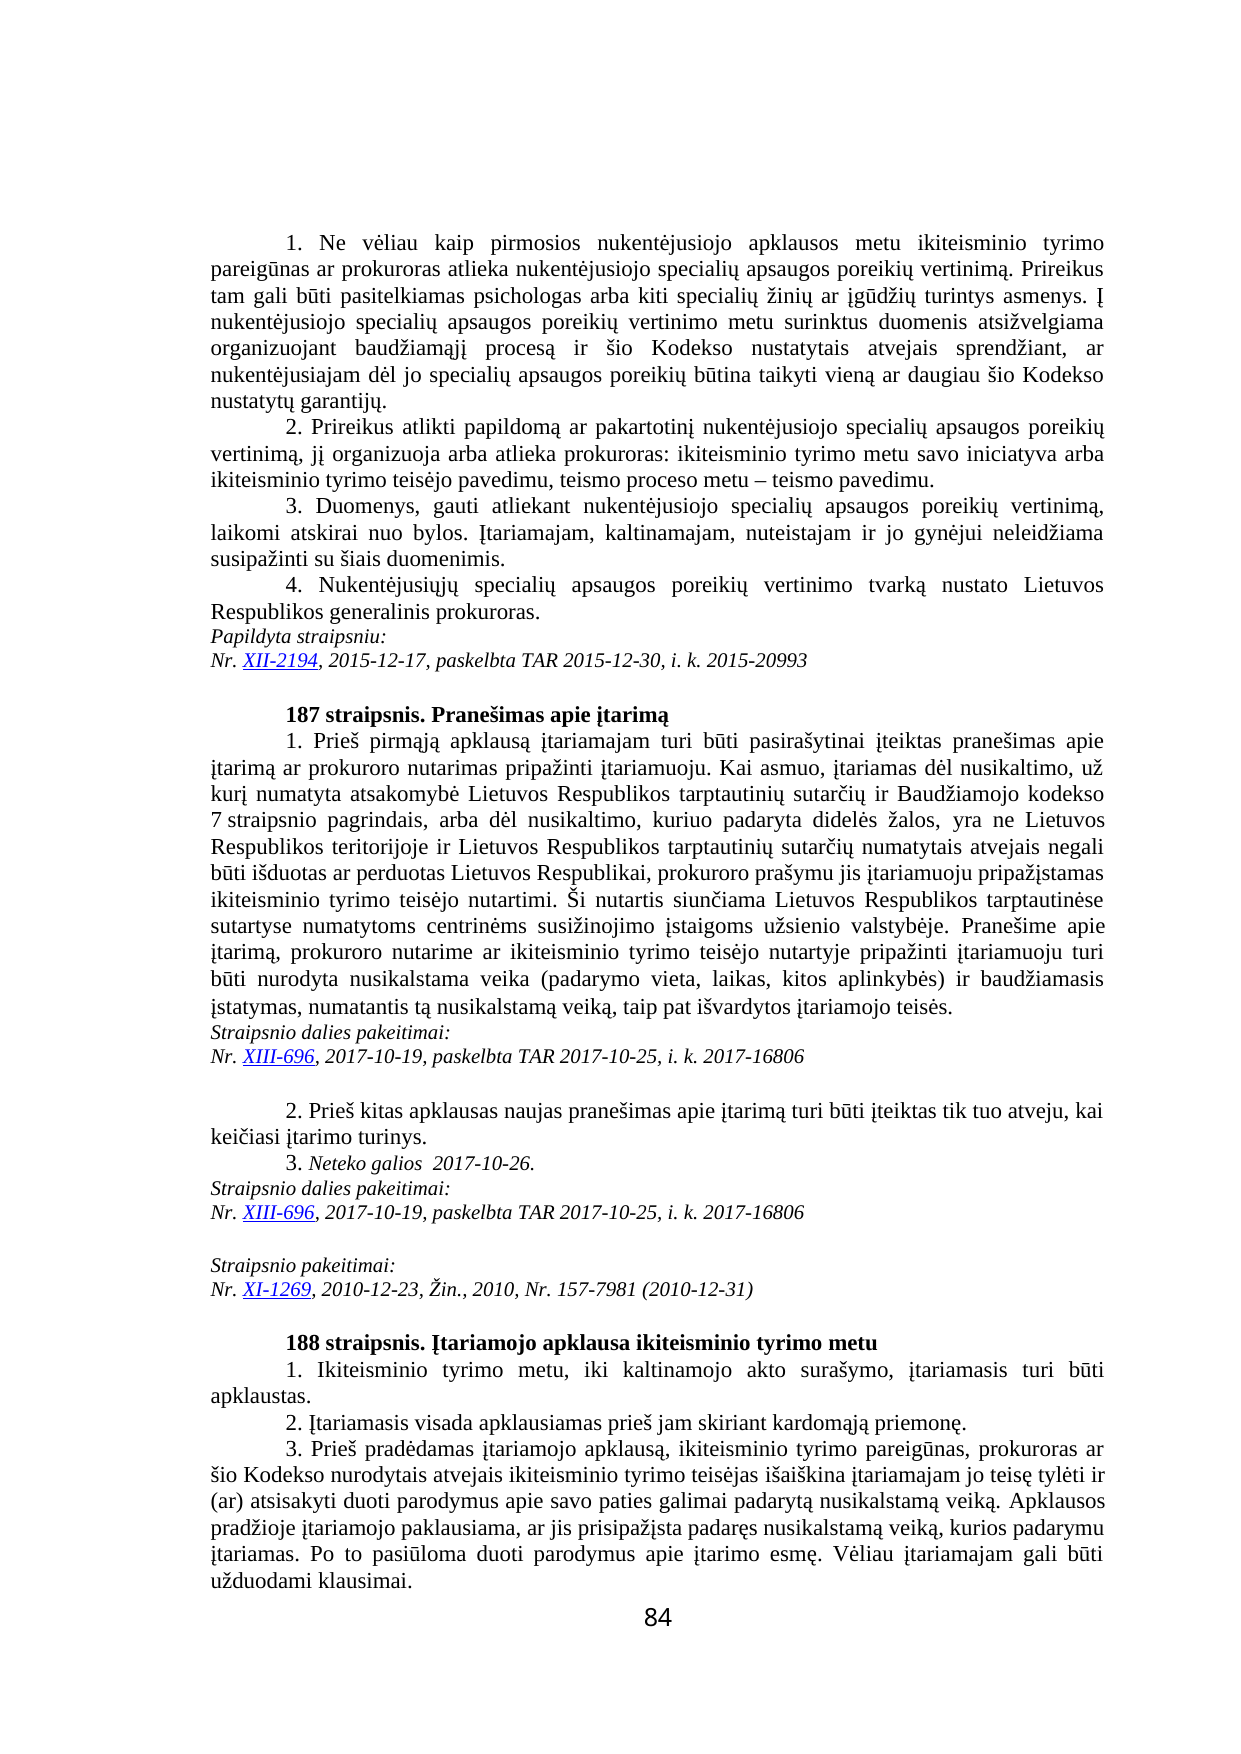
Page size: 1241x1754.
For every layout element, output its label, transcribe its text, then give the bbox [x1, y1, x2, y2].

text Straipsnio dalies pakeitimai: [210, 1176, 1105, 1200]
text 187 straipsnis. Pranešimas apie įtarimą [210, 701, 1105, 727]
text 2. Prieš kitas apklausas naujas pranešimas apie įtarimą turi būti įteiktas tik tuo atveju, kai keičiasi įtarimo turinys. [210, 1097, 1105, 1149]
text Straipsnio pakeitimai: [210, 1253, 1105, 1277]
text 1. Ne vėliau kaip pirmosios nukentėjusiojo apklausos metu ikiteisminio tyrimo pareigūnas ar prokuroras atlieka nukentėjusiojo specialių apsaugos poreikių vertinimą. Prireikus tam gali būti pasitelkiamas psichologas arba kiti specialių žinių ar įgūdžių turintys asmenys. Į nukentėjusiojo specialių apsaugos poreikių vertinimo metu surinktus duomenis atsižvelgiama organizuojant baudžiamąjį procesą ir šio Kodekso nustatytais atvejais sprendžiant, ar nukentėjusiajam dėl jo specialių apsaugos poreikių būtina taikyti vieną ar daugiau šio Kodekso nustatytų garantijų. [210, 229, 1105, 413]
text 4. Nukentėjusiųjų specialių apsaugos poreikių vertinimo tvarką nustato Lietuvos Respublikos generalinis prokuroras. [210, 572, 1105, 624]
text 1. Ikiteisminio tyrimo metu, iki kaltinamojo akto surašymo, įtariamasis turi būti apklaustas. [210, 1356, 1105, 1408]
text Papildyta straipsniu: [210, 624, 1105, 648]
text Nr. XIII-696, 2017-10-19, paskelbta TAR 2017-10-25, i. k. 2017-16806 [210, 1044, 1105, 1068]
text 1. Prieš pirmąją apklausą įtariamajam turi būti pasirašytinai įteiktas pranešimas apie įtarimą ar prokuroro nutarimas pripažinti įtariamuoju. Kai asmuo, įtariamas dėl nusikaltimo, už kurį numatyta atsakomybė Lietuvos Respublikos tarptautinių sutarčių ir Baudžiamojo kodekso 7 straipsnio pagrindais, arba dėl nusikaltimo, kuriuo padaryta didelės žalos, yra ne Lietuvos Respublikos teritorijoje ir Lietuvos Respublikos tarptautinių sutarčių numatytais atvejais negali būti išduotas ar perduotas Lietuvos Respublikai, prokuroro prašymu jis įtariamuoju pripažįstamas ikiteisminio tyrimo teisėjo nutartimi. Ši nutartis siunčiama Lietuvos Respublikos tarptautinėse sutartyse numatytoms centrinėms susižinojimo įstaigoms užsienio valstybėje. Pranešime apie įtarimą, prokuroro nutarime ar ikiteisminio tyrimo teisėjo nutartyje pripažinti įtariamuoju turi būti nurodyta nusikalstama veika (padarymo vieta, laikas, kitos aplinkybės) ir baudžiamasis įstatymas, numatantis tą nusikalstamą veiką, taip pat išvardytos įtariamojo teisės. [210, 727, 1105, 1020]
text Nr. XII-2194, 2015-12-17, paskelbta TAR 2015-12-30, i. k. 2015-20993 [210, 648, 1105, 672]
text 2. Įtariamasis visada apklausiamas prieš jam skiriant kardomąją priemonę. [210, 1408, 1105, 1435]
text 3. Neteko galios 2017-10-26. [210, 1149, 1105, 1176]
text 2. Prireikus atlikti papildomą ar pakartotinį nukentėjusiojo specialių apsaugos poreikių vertinimą, jį organizuoja arba atlieka prokuroras: ikiteisminio tyrimo metu savo iniciatyva arba ikiteisminio tyrimo teisėjo pavedimu, teismo proceso metu – teismo pavedimu. [210, 413, 1105, 492]
text Nr. XI-1269, 2010-12-23, Žin., 2010, Nr. 157-7981 (2010-12-31) [210, 1277, 1105, 1301]
text 188 straipsnis. Įtariamojo apklausa ikiteisminio tyrimo metu [210, 1329, 1105, 1356]
text 3. Prieš pradėdamas įtariamojo apklausą, ikiteisminio tyrimo pareigūnas, prokuroras ar šio Kodekso nurodytais atvejais ikiteisminio tyrimo teisėjas išaiškina įtariamajam jo teisę tylėti ir (ar) atsisakyti duoti parodymus apie savo paties galimai padarytą nusikalstamą veiką. Apklausos pradžioje įtariamojo paklausiama, ar jis prisipažįsta padaręs nusikalstamą veiką, kurios padarymu įtariamas. Po to pasiūloma duoti parodymus apie įtarimo esmę. Vėliau įtariamajam gali būti užduodami klausimai. [210, 1435, 1105, 1593]
text Nr. XIII-696, 2017-10-19, paskelbta TAR 2017-10-25, i. k. 2017-16806 [210, 1200, 1105, 1224]
text 3. Duomenys, gauti atliekant nukentėjusiojo specialių apsaugos poreikių vertinimą, laikomi atskirai nuo bylos. Įtariamajam, kaltinamajam, nuteistajam ir jo gynėjui neleidžiama susipažinti su šiais duomenimis. [210, 492, 1105, 572]
text Straipsnio dalies pakeitimai: [210, 1020, 1105, 1044]
